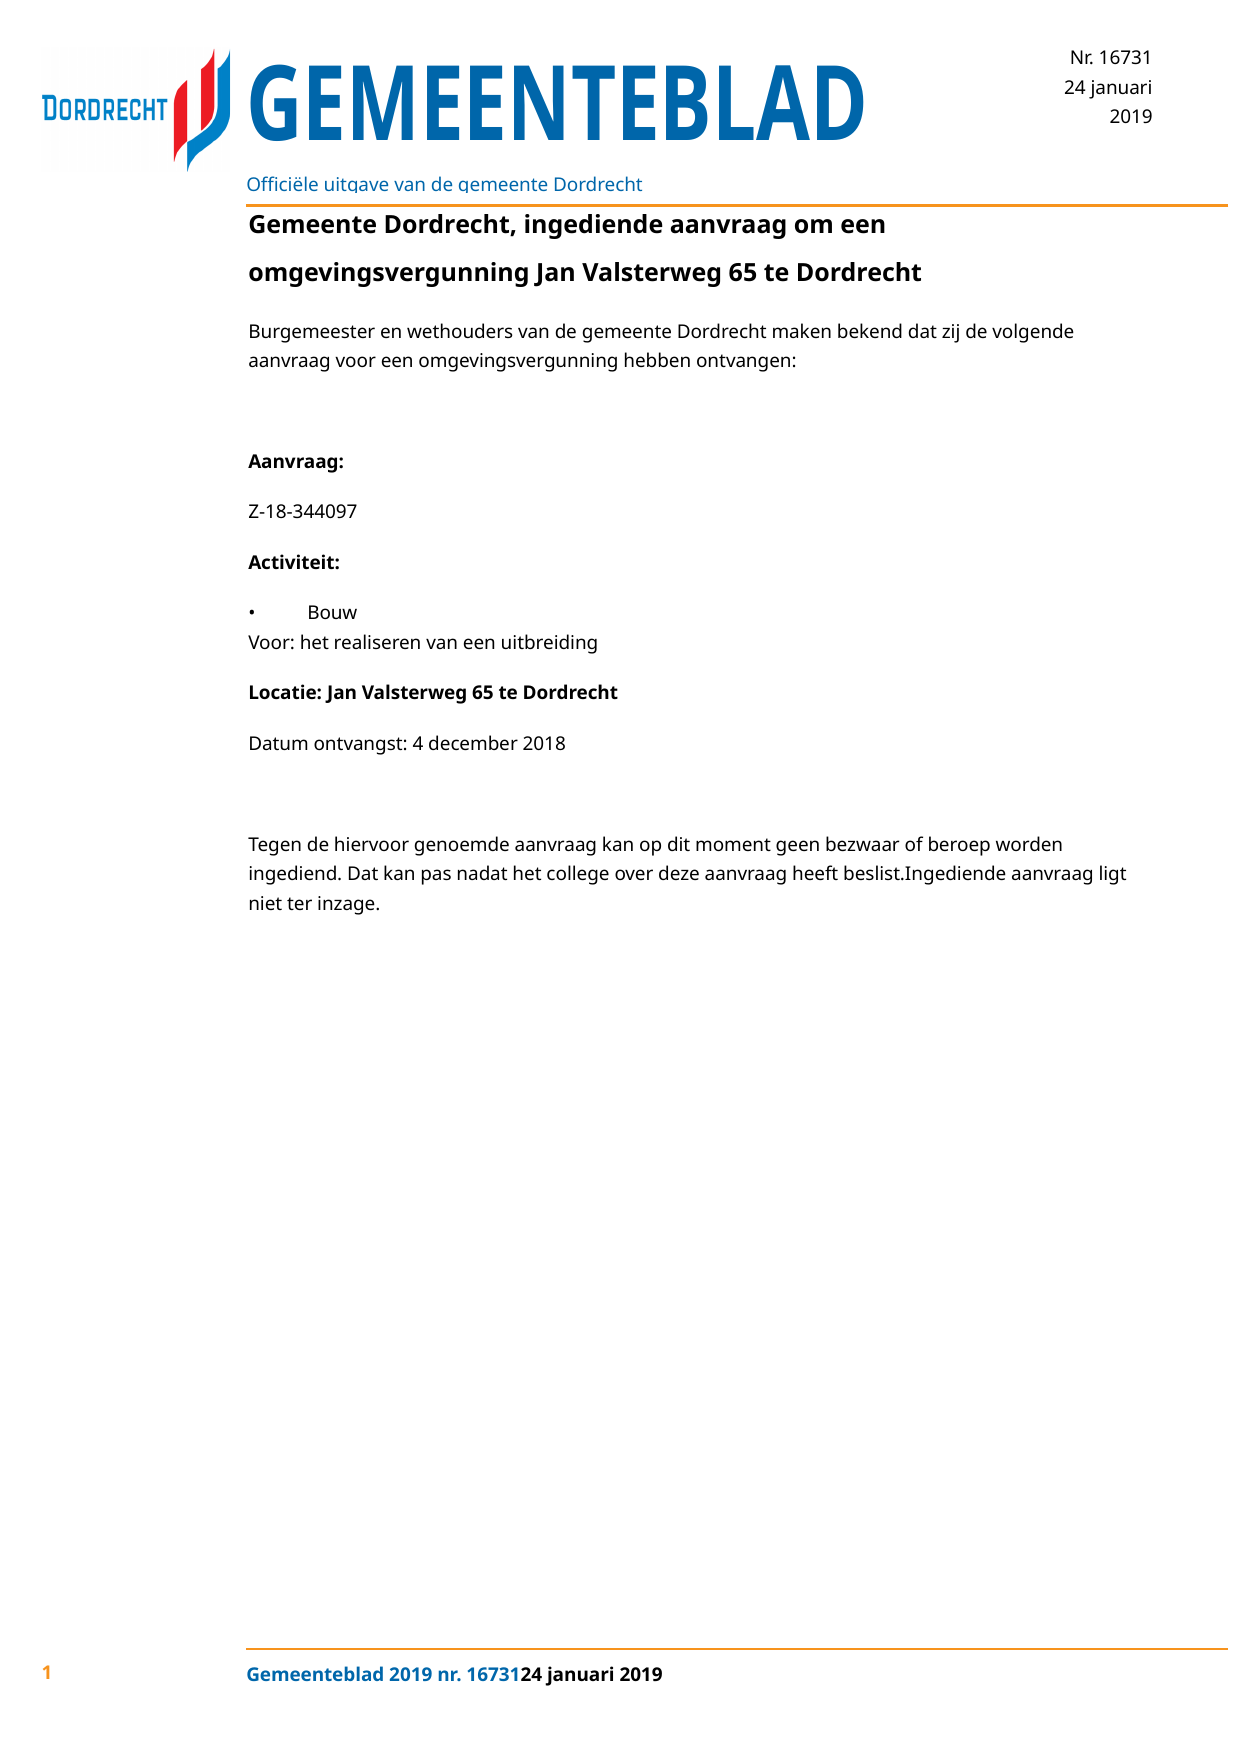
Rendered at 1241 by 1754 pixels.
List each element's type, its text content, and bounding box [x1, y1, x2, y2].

text Tegen de hiervoor genoemde aanvraag kan op dit moment geen bezwaar of beroep worden ingediend. Dat kan pas nadat het college over deze aanvraag heeft beslist.Ingediende aanvraag ligt niet ter inzage. [248, 831, 1152, 916]
list Bouw [248, 599, 1152, 625]
text Aanvraag: [248, 448, 1152, 474]
text Voor: het realiseren van een uitbreiding [248, 629, 1152, 655]
text Activiteit: [248, 549, 1152, 575]
text Gemeente Dordrecht, ingediende aanvraag om een omgevingsvergunning Jan Valsterweg 65 te Dordrecht [248, 207, 1152, 288]
text Datum ontvangst: 4 december 2018 [248, 730, 1152, 756]
text Z-18-344097 [248, 499, 1152, 524]
text Locatie: Jan Valsterweg 65 te Dordrecht [248, 679, 1152, 705]
text Burgemeester en wethouders van de gemeente Dordrecht maken bekend dat zij de volgende aanvraag voor een omgevingsvergunning hebben ontvangen: [248, 318, 1152, 373]
picture [41, 47, 231, 172]
